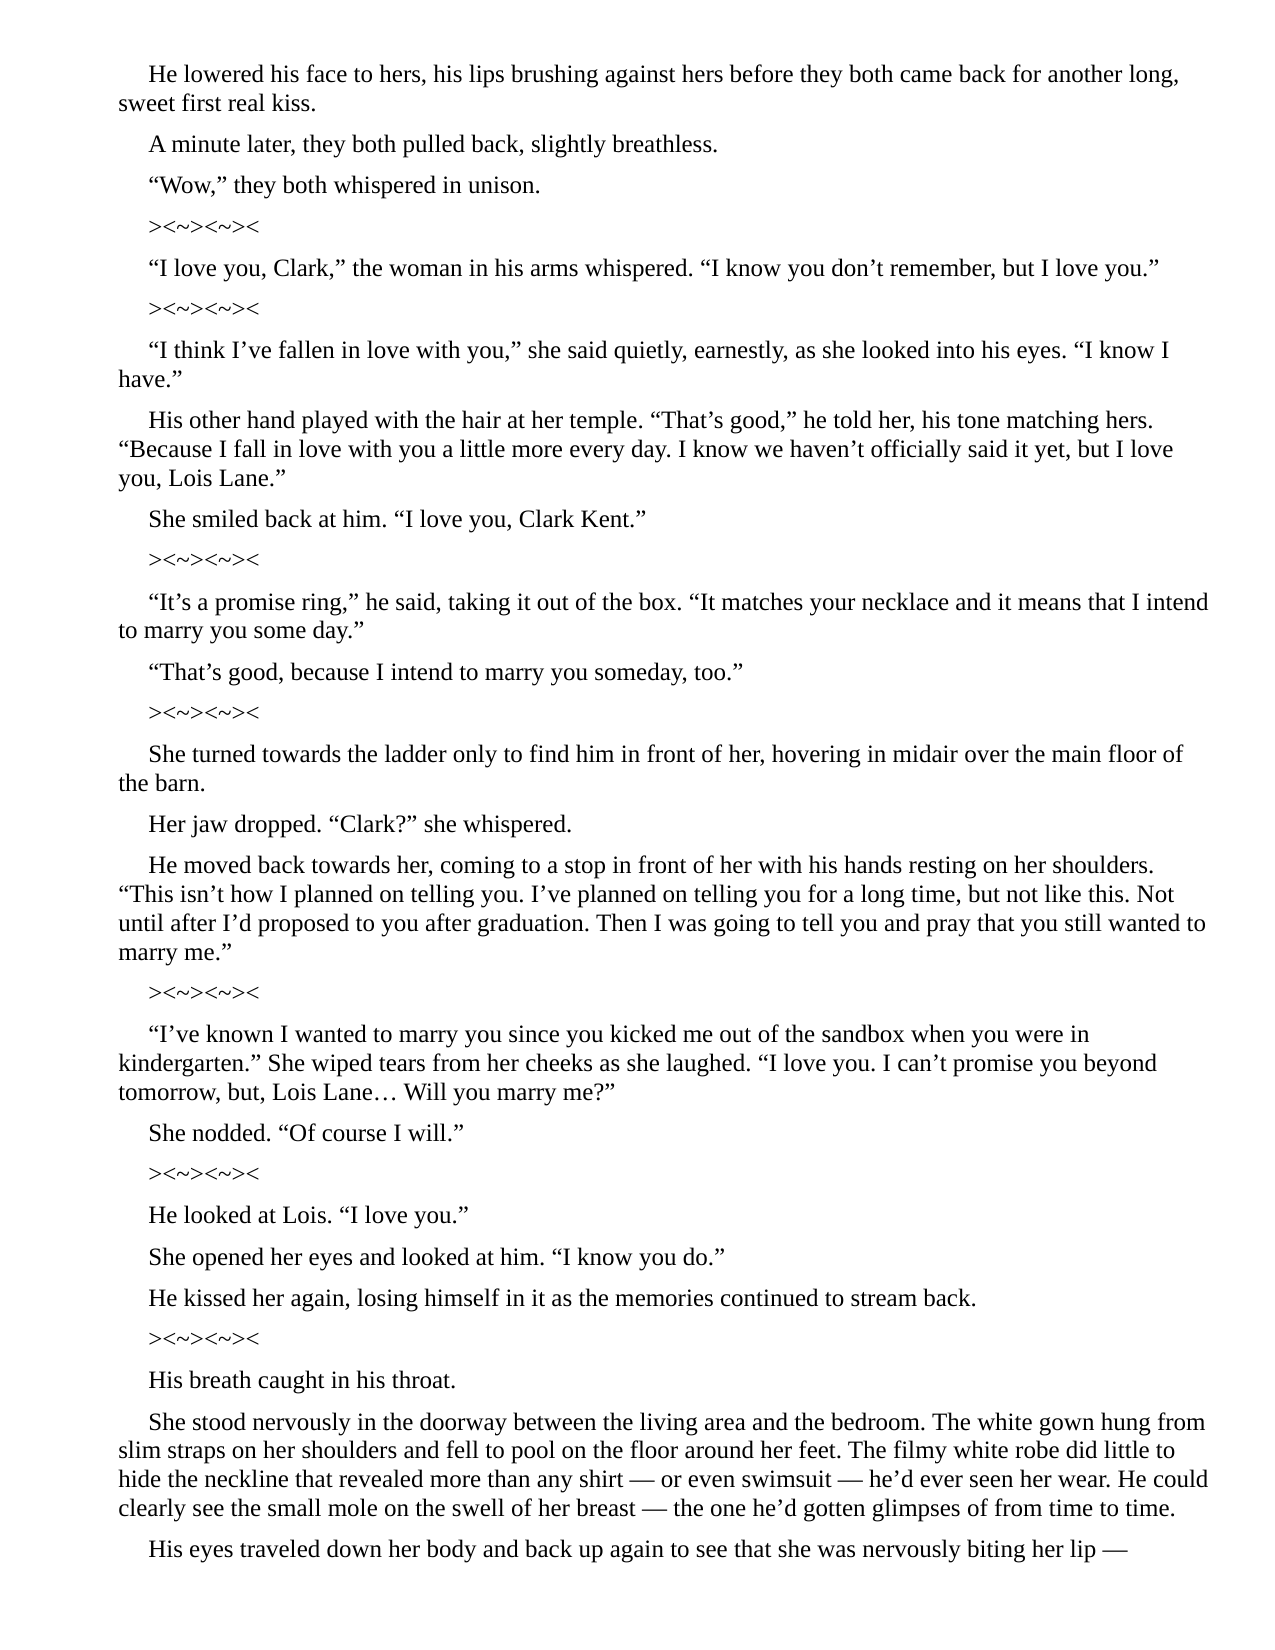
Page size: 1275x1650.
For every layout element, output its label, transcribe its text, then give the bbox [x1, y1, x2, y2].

text Her jaw dropped. “Clark?” she whispered. [118, 809, 1216, 838]
text “It’s a promise ring,” he said, taking it out of the box. “It matches your necklace and it means that I intend to marry you some day.” [118, 587, 1216, 644]
text “I’ve known I wanted to marry you since you kicked me out of the sandbox when you were in kindergarten.” She wiped tears from her cheeks as she laughed. “I love you. I can’t promise you beyond tomorrow, but, Lois Lane… Will you marry me?” [118, 1019, 1216, 1105]
text “I think I’ve fallen in love with you,” she said quietly, earnestly, as she looked into his eyes. “I know I have.” [118, 335, 1216, 393]
text She turned towards the ladder only to find him in front of her, hovering in midair over the main floor of the barn. [118, 739, 1216, 797]
text His other hand played with the hair at her temple. “That’s good,” he told her, his tone matching hers. “Because I fall in love with you a little more every day. I know we haven’t officially said it yet, but I love you, Lois Lane.” [118, 405, 1216, 492]
text She opened her eyes and looked at him. “I know you do.” [118, 1242, 1216, 1270]
text “I love you, Clark,” the woman in his arms whispered. “I know you don’t remember, but I love you.” [118, 253, 1216, 282]
text He moved back towards her, coming to a stop in front of her with his hands resting on her shoulders. “This isn’t how I planned on telling you. I’ve planned on telling you for a long time, but not like this. Not until after I’d proposed to you after graduation. Then I was going to tell you and pray that you still wanted to marry me.” [118, 850, 1216, 965]
text ><~><~>< [118, 978, 1216, 1007]
text A minute later, they both pulled back, slightly breathless. [118, 129, 1216, 158]
text He lowered his face to hers, his lips brushing against hers before they both came back for another long, sweet first real kiss. [118, 59, 1216, 117]
text She stood nervously in the doorway between the living area and the bedroom. The white gown hung from slim straps on her shoulders and fell to pool on the floor around her feet. The filmy white robe did little to hide the neckline that revealed more than any shirt — or even swimsuit — he’d ever seen her wear. He could clearly see the small mole on the swell of her breast — the one he’d gotten glimpses of from time to time. [118, 1407, 1216, 1522]
text ><~><~>< [118, 1159, 1216, 1188]
text His eyes traveled down her body and back up again to see that she was nervously biting her lip — [118, 1534, 1216, 1563]
text ><~><~>< [118, 1324, 1216, 1353]
text She smiled back at him. “I love you, Clark Kent.” [118, 504, 1216, 533]
text ><~><~>< [118, 212, 1216, 240]
text “That’s good, because I intend to marry you someday, too.” [118, 657, 1216, 685]
text He kissed her again, losing himself in it as the memories continued to stream back. [118, 1283, 1216, 1312]
text ><~><~>< [118, 698, 1216, 727]
text ><~><~>< [118, 545, 1216, 574]
text “Wow,” they both whispered in unison. [118, 170, 1216, 199]
text His breath caught in his throat. [118, 1365, 1216, 1394]
text He looked at Lois. “I love you.” [118, 1200, 1216, 1229]
text She nodded. “Of course I will.” [118, 1118, 1216, 1147]
text ><~><~>< [118, 294, 1216, 323]
